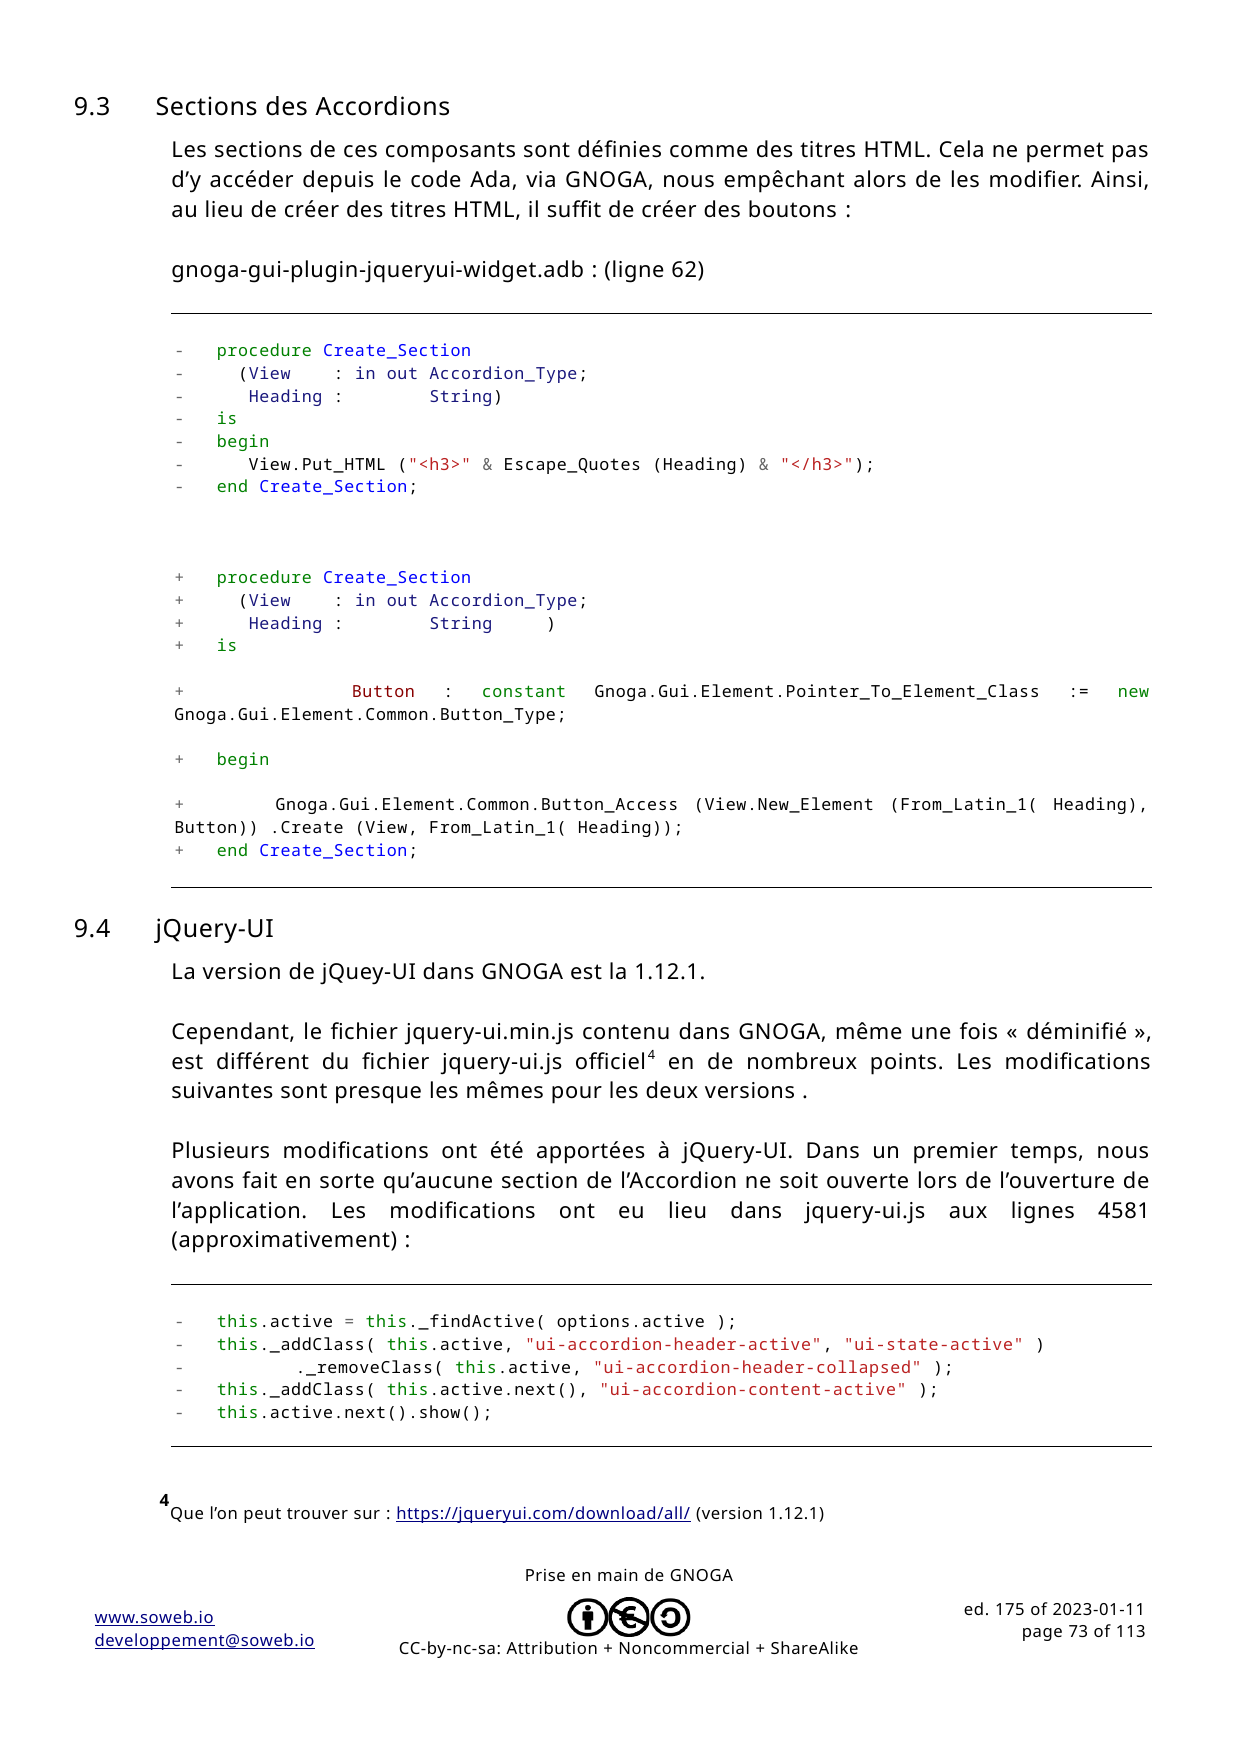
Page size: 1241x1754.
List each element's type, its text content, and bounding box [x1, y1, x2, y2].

subtitle jQuery-UI [74, 911, 1152, 944]
list - this._addClass( this.active, "ui-accordion-header-active", "ui-state-active" ) [171, 1329, 1152, 1352]
list - Heading : String) [171, 381, 1152, 404]
list - this.active = this._findActive( options.active ); [171, 1285, 1152, 1329]
list + Button : constant Gnoga.Gui.Element.Pointer_To_Element_Class := new Gnoga.Gui.Element.Common.Button_Type; [171, 654, 1152, 722]
subtitle Sections des Accordions [74, 88, 1152, 123]
list - this._addClass( this.active.next(), "ui-accordion-content-active" ); [171, 1375, 1152, 1398]
list - (View : in out Accordion_Type; [171, 358, 1152, 381]
list - View.Put_HTML ("<h3>" & Escape_Quotes (Heading) & "</h3>"); [171, 449, 1152, 472]
list - end Create_Section; [171, 472, 1152, 498]
list - this.active.next().show(); [171, 1398, 1152, 1446]
picture [566, 1597, 691, 1637]
list + Gnoga.Gui.Element.Common.Button_Access (View.New_Element (From_Latin_1( Heading), Button)) .Create (View, From_Latin_1( Heading)); [171, 767, 1152, 835]
list - is [171, 404, 1152, 427]
list + begin [171, 722, 1152, 767]
text Cependant, le fichier jquery-ui.min.js contenu dans GNOGA, même une fois « déminifié », est différent du fichier jquery-ui.js officiel en de nombreux points. Les modifications suivantes sont presque les mêmes pour les deux versions . [171, 1016, 1152, 1105]
list + Heading : String ) [171, 608, 1152, 631]
text La version de jQuey-UI dans GNOGA est la 1.12.1. [171, 956, 1152, 986]
text Que l’on peut trouver sur : https://jqueryui.com/download/all/ (version 1.12.1) [159, 1488, 1152, 1528]
text Les sections de ces composants sont définies comme des titres HTML. Cela ne permet pas d’y accéder depuis le code Ada, via GNOGA, nous empêchant alors de les modifier. Ainsi, au lieu de créer des titres HTML, il suffit de créer des boutons : [171, 134, 1152, 224]
list + end Create_Section; [171, 835, 1152, 887]
list + (View : in out Accordion_Type; [171, 586, 1152, 608]
text gnoga-gui-plugin-jqueryui-widget.adb : (ligne 62) [171, 253, 1152, 283]
list + is [171, 631, 1152, 654]
text Plusieurs modifications ont été apportées à jQuery-UI. Dans un premier temps, nous avons fait en sorte qu’aucune section de l’Accordion ne soit ouverte lors de l’ouverture de l’application. Les modifications ont eu lieu dans jquery-ui.js aux lignes 4581 (approximativement) : [171, 1135, 1152, 1254]
list - procedure Create_Section [171, 314, 1152, 358]
list + procedure Create_Section [171, 563, 1152, 586]
list - begin [171, 427, 1152, 449]
list - ._removeClass( this.active, "ui-accordion-header-collapsed" ); [171, 1352, 1152, 1375]
